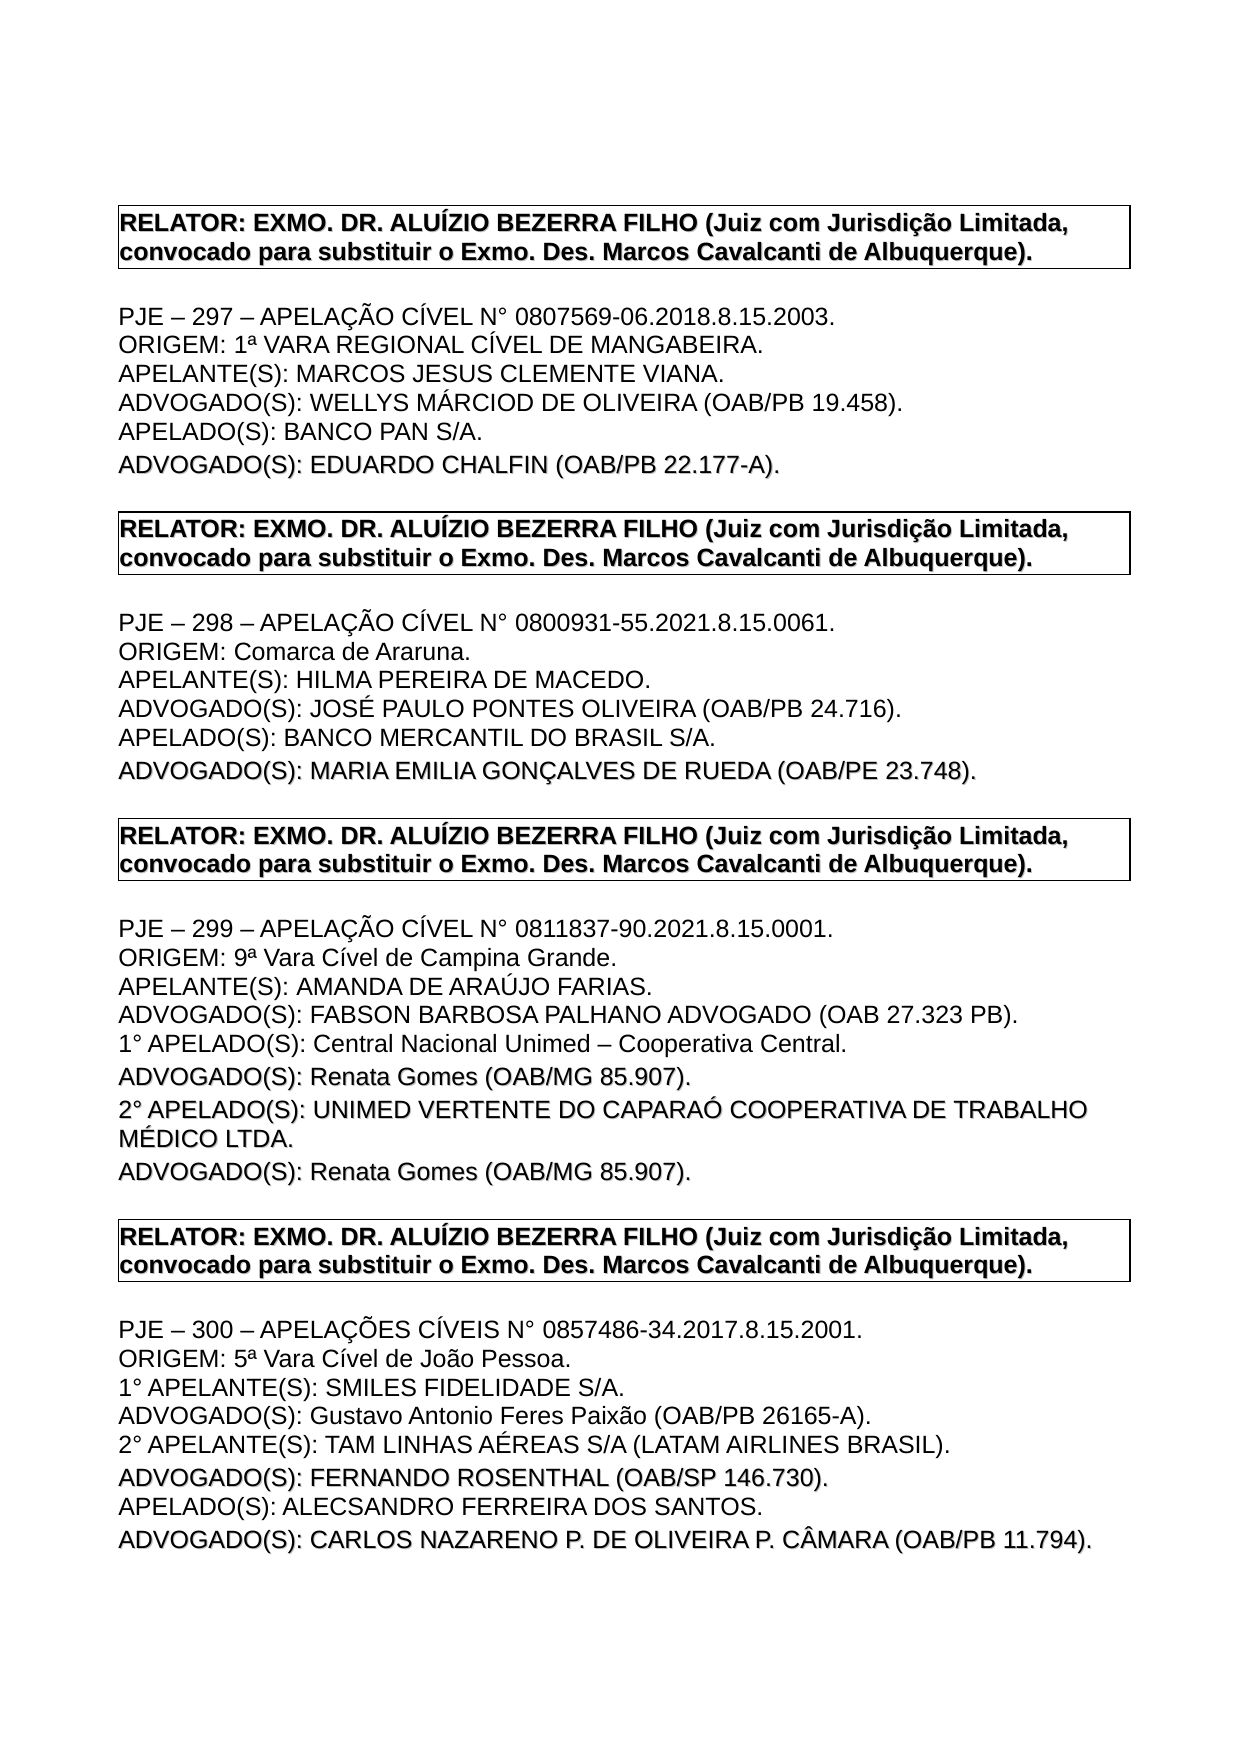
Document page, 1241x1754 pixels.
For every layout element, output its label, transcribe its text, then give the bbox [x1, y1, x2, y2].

text ADVOGADO(S): Renata Gomes (OAB/MG 85.907). [118, 1157, 1131, 1186]
text APELADO(S): ALECSANDRO FERREIRA DOS SANTOS. [118, 1492, 1122, 1521]
text PJE – 299 – APELAÇÃO CÍVEL N° 0811837-90.2021.8.15.0001. [118, 914, 1122, 943]
text 2° APELANTE(S): TAM LINHAS AÉREAS S/A (LATAM AIRLINES BRASIL). [118, 1430, 1122, 1459]
text ADVOGADO(S): JOSÉ PAULO PONTES OLIVEIRA (OAB/PB 24.716). [118, 694, 1122, 723]
text APELADO(S): BANCO PAN S/A. [118, 417, 1122, 446]
text APELANTE(S): HILMA PEREIRA DE MACEDO. [118, 666, 1122, 694]
text ORIGEM: 1ª VARA REGIONAL CÍVEL DE MANGABEIRA. [118, 331, 1122, 359]
text ADVOGADO(S): FERNANDO ROSENTHAL (OAB/SP 146.730). [118, 1463, 1131, 1492]
text ADVOGADO(S): FABSON BARBOSA PALHANO ADVOGADO (OAB 27.323 PB). [118, 1001, 1122, 1029]
text ADVOGADO(S): EDUARDO CHALFIN (OAB/PB 22.177-A). [118, 450, 1131, 478]
text ADVOGADO(S): MARIA EMILIA GONÇALVES DE RUEDA (OAB/PE 23.748). [118, 756, 1131, 785]
text ORIGEM: 5ª Vara Cível de João Pessoa. [118, 1344, 1122, 1373]
text RELATOR: EXMO. DR. ALUÍZIO BEZERRA FILHO (Juiz com Jurisdição Limitada, convocado para substituir o Exmo. Des. Marcos Cavalcanti de Albuquerque). [119, 819, 1129, 880]
text ADVOGADO(S): CARLOS NAZARENO P. DE OLIVEIRA P. CÂMARA (OAB/PB 11.794). [118, 1525, 1131, 1553]
text RELATOR: EXMO. DR. ALUÍZIO BEZERRA FILHO (Juiz com Jurisdição Limitada, convocado para substituir o Exmo. Des. Marcos Cavalcanti de Albuquerque). [119, 206, 1129, 268]
text ADVOGADO(S): Gustavo Antonio Feres Paixão (OAB/PB 26165-A). [118, 1401, 1122, 1430]
text ORIGEM: 9ª Vara Cível de Campina Grande. [118, 943, 1122, 972]
text PJE – 298 – APELAÇÃO CÍVEL N° 0800931-55.2021.8.15.0061. [118, 608, 1122, 637]
text 1° APELADO(S): Central Nacional Unimed – Cooperativa Central. [118, 1029, 1122, 1058]
text ADVOGADO(S): Renata Gomes (OAB/MG 85.907). [118, 1062, 1131, 1091]
text PJE – 300 – APELAÇÕES CÍVEIS N° 0857486-34.2017.8.15.2001. [118, 1315, 1122, 1344]
text 1° APELANTE(S): SMILES FIDELIDADE S/A. [118, 1373, 1122, 1401]
text RELATOR: EXMO. DR. ALUÍZIO BEZERRA FILHO (Juiz com Jurisdição Limitada, convocado para substituir o Exmo. Des. Marcos Cavalcanti de Albuquerque). [119, 513, 1129, 574]
text ADVOGADO(S): WELLYS MÁRCIOD DE OLIVEIRA (OAB/PB 19.458). [118, 388, 1122, 417]
text RELATOR: EXMO. DR. ALUÍZIO BEZERRA FILHO (Juiz com Jurisdição Limitada, convocado para substituir o Exmo. Des. Marcos Cavalcanti de Albuquerque). [119, 1220, 1129, 1281]
text PJE – 297 – APELAÇÃO CÍVEL N° 0807569-06.2018.8.15.2003. [118, 302, 1122, 331]
text 2° APELADO(S): UNIMED VERTENTE DO CAPARAÓ COOPERATIVA DE TRABALHO MÉDICO LTDA. [118, 1095, 1131, 1153]
text APELADO(S): BANCO MERCANTIL DO BRASIL S/A. [118, 723, 1122, 752]
text APELANTE(S): MARCOS JESUS CLEMENTE VIANA. [118, 359, 1122, 388]
text ORIGEM: Comarca de Araruna. [118, 637, 1122, 666]
text APELANTE(S): AMANDA DE ARAÚJO FARIAS. [118, 972, 1122, 1001]
